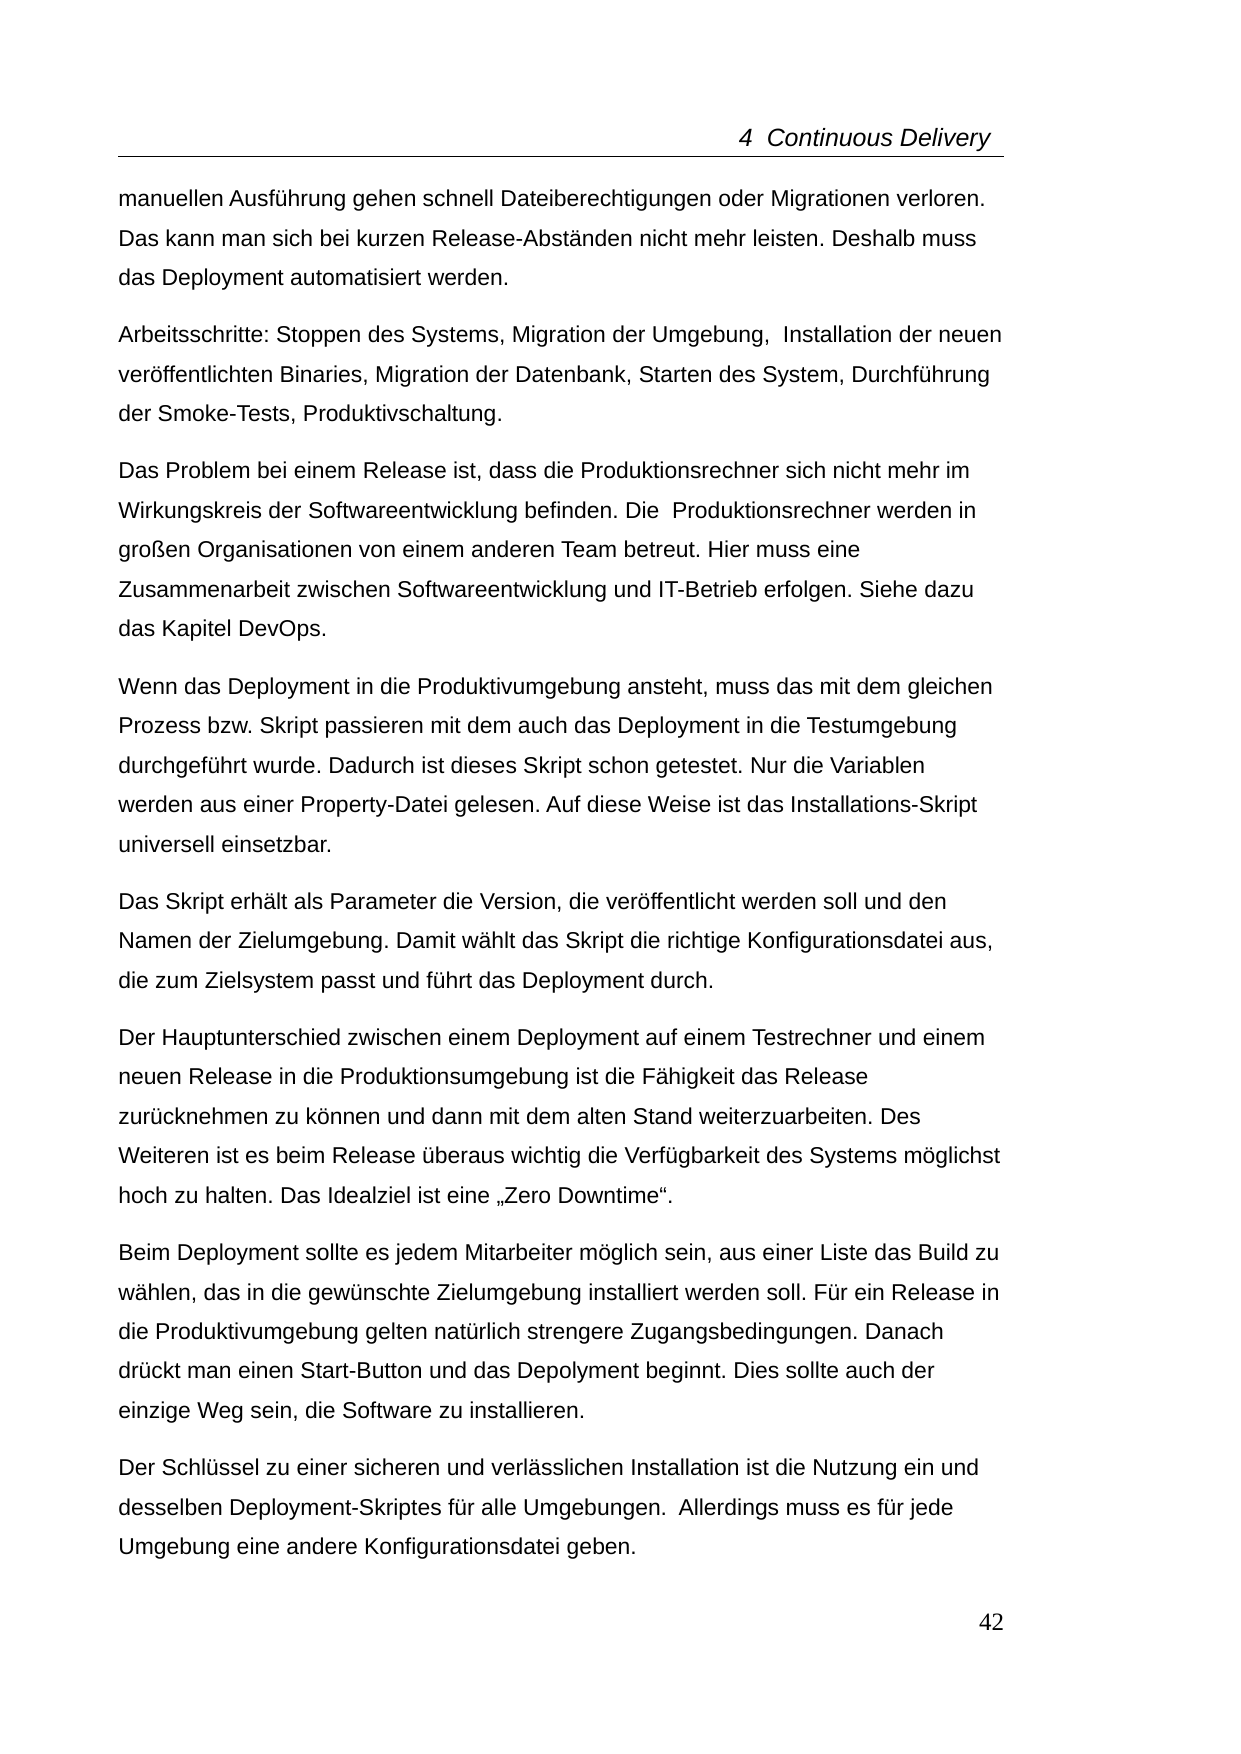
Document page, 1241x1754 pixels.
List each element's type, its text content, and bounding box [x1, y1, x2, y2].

text manuellen Ausführung gehen schnell Dateiberechtigungen oder Migrationen verloren. Das kann man sich bei kurzen Release-Abständen nicht mehr leisten. Deshalb muss das Deployment automatisiert werden. [118, 185, 1004, 291]
text Beim Deployment sollte es jedem Mitarbeiter möglich sein, aus einer Liste das Build zu wählen, das in die gewünschte Zielumgebung installiert werden soll. Für ein Release in die Produktivumgebung gelten natürlich strengere Zugangsbedingungen. Danach drückt man einen Start-Button und das Depolyment beginnt. Dies sollte auch der einzige Weg sein, die Software zu installieren. [118, 1239, 1004, 1423]
text Der Hauptunterschied zwischen einem Deployment auf einem Testrechner und einem neuen Release in die Produktionsumgebung ist die Fähigkeit das Release zurücknehmen zu können und dann mit dem alten Stand weiterzuarbeiten. Des Weiteren ist es beim Release überaus wichtig die Verfügbarkeit des Systems möglichst hoch zu halten. Das Idealziel ist eine „Zero Downtime“. [118, 1024, 1004, 1208]
text Das Problem bei einem Release ist, dass die Produktionsrechner sich nicht mehr im Wirkungskreis der Softwareentwicklung befinden. Die Produktionsrechner werden in großen Organisationen von einem anderen Team betreut. Hier muss eine Zusammenarbeit zwischen Softwareentwicklung und IT-Betrieb erfolgen. Siehe dazu das Kapitel DevOps. [118, 457, 1004, 642]
text Wenn das Deployment in die Produktivumgebung ansteht, muss das mit dem gleichen Prozess bzw. Skript passieren mit dem auch das Deployment in die Testumgebung durchgeführt wurde. Dadurch ist dieses Skript schon getestet. Nur die Variablen werden aus einer Property-Datei gelesen. Auf diese Weise ist das Installations-Skript universell einsetzbar. [118, 673, 1004, 857]
text Der Schlüssel zu einer sicheren und verlässlichen Installation ist die Nutzung ein und desselben Deployment-Skriptes für alle Umgebungen. Allerdings muss es für jede Umgebung eine andere Konfigurationsdatei geben. [118, 1454, 1004, 1559]
text Arbeitsschritte: Stoppen des Systems, Migration der Umgebung, Installation der neuen veröffentlichten Binaries, Migration der Datenbank, Starten des System, Durchführung der Smoke-Tests, Produktivschaltung. [118, 321, 1004, 427]
text Das Skript erhält als Parameter die Version, die veröffentlicht werden soll und den Namen der Zielumgebung. Damit wählt das Skript die richtige Konfigurationsdatei aus, die zum Zielsystem passt und führt das Deployment durch. [118, 888, 1004, 993]
